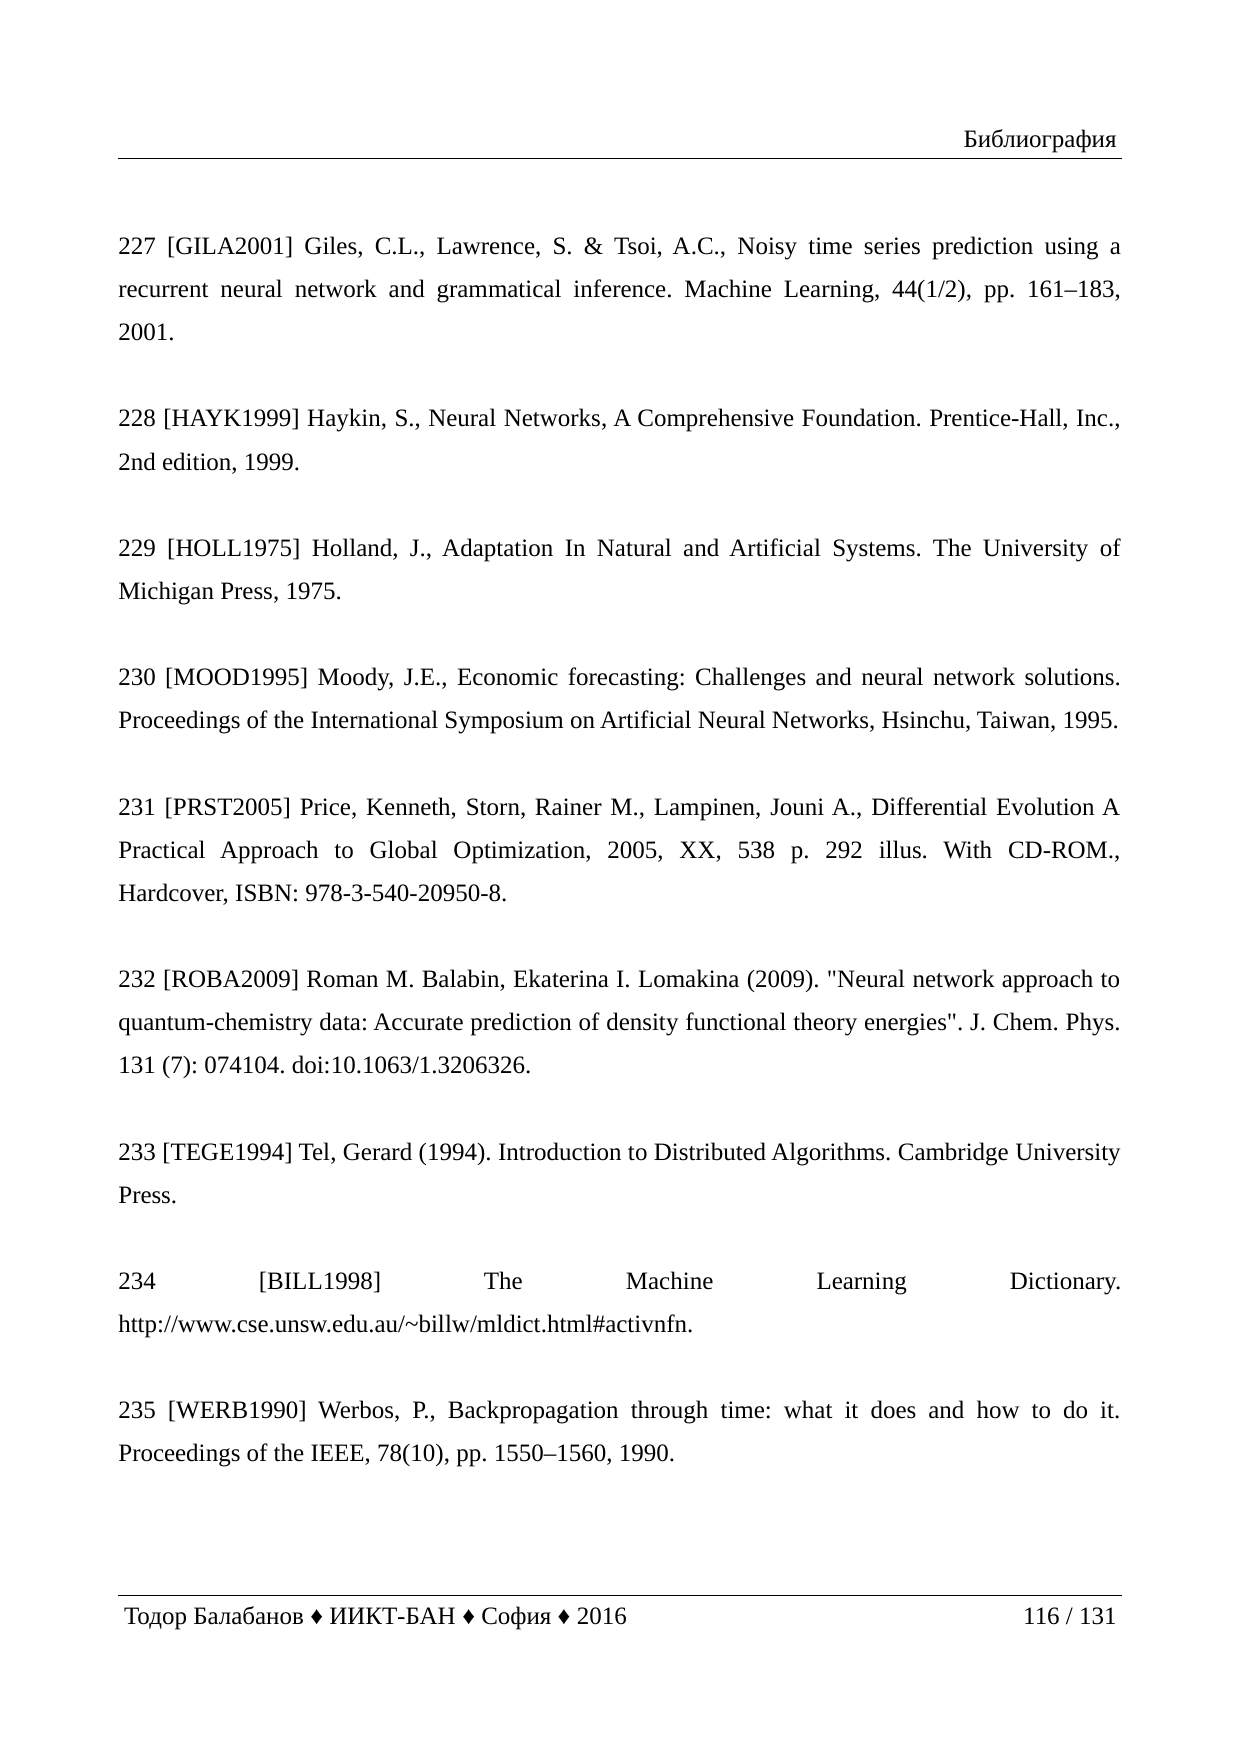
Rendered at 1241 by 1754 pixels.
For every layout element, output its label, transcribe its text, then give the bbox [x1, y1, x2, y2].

text 231 [PRST2005] Price, Kenneth, Storn, Rainer M., Lampinen, Jouni A., Differential Evolution A Practical Approach to Global Optimization, 2005, XX, 538 p. 292 illus. With CD-ROM., Hardcover, ISBN: 978-3-540-20950-8. [118, 792, 1122, 907]
text 235 [WERB1990] Werbos, P., Backpropagation through time: what it does and how to do it. Proceedings of the IEEE, 78(10), pp. 1550–1560, 1990. [118, 1395, 1122, 1467]
text 227 [GILA2001] Giles, C.L., Lawrence, S. & Tsoi, A.C., Noisy time series prediction using a recurrent neural network and grammatical inference. Machine Learning, 44(1/2), pp. 161–183, 2001. [118, 231, 1122, 346]
text 233 [TEGE1994] Tel, Gerard (1994). Introduction to Distributed Algorithms. Cambridge University Press. [118, 1137, 1122, 1208]
text 234 [BILL1998] The Machine Learning Dictionary. http://www.cse.unsw.edu.au/~billw/mldict.html#activnfn. [118, 1266, 1122, 1338]
text 228 [HAYK1999] Haykin, S., Neural Networks, A Comprehensive Foundation. Prentice-Hall, Inc., 2nd edition, 1999. [118, 403, 1122, 475]
text 232 [ROBA2009] Roman M. Balabin, Ekaterina I. Lomakina (2009). "Neural network approach to quantum-chemistry data: Accurate prediction of density functional theory energies". J. Chem. Phys. 131 (7): 074104. doi:10.1063/1.3206326. [118, 964, 1122, 1079]
text 229 [HOLL1975] Holland, J., Adaptation In Natural and Artificial Systems. The University of Michigan Press, 1975. [118, 533, 1122, 605]
text 230 [MOOD1995] Moody, J.E., Economic forecasting: Challenges and neural network solutions. Proceedings of the International Symposium on Artificial Neural Networks, Hsinchu, Taiwan, 1995. [118, 662, 1122, 734]
